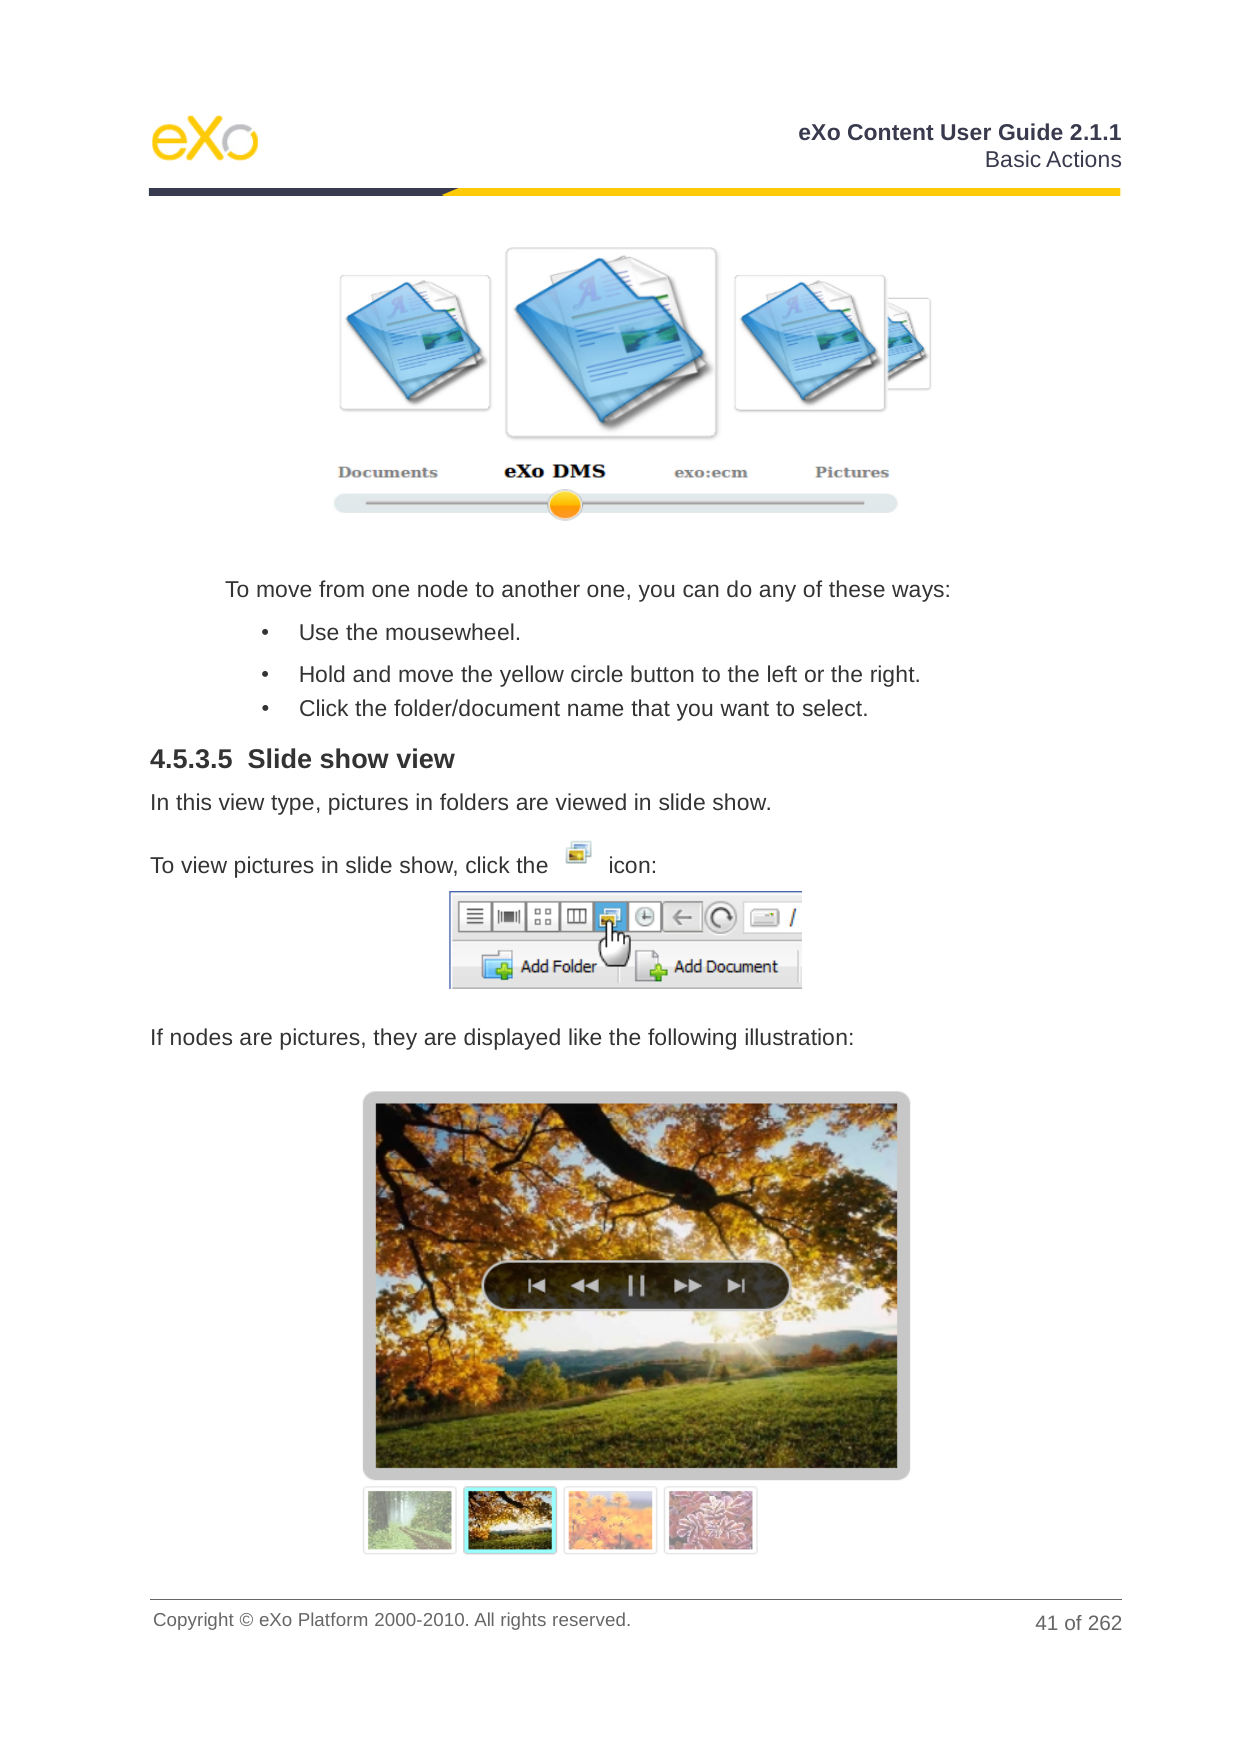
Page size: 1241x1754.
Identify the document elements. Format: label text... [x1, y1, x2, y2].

picture [152, 115, 259, 161]
picture [563, 838, 595, 867]
list Hold and move the yellow circle button to the left or the right. [261, 660, 1122, 687]
text In this view type, pictures in folders are viewed in slide show. [150, 789, 1122, 816]
list Click the folder/document name that you want to select. [261, 694, 1122, 722]
list To move from one node to another one, you can do any of these ways: [187, 576, 1122, 603]
text If nodes are pictures, they are displayed like the following illustration: [150, 1023, 1122, 1050]
text To view pictures in slide show, click the icon: [150, 831, 1122, 879]
subtitle Slide show view [150, 743, 1122, 774]
picture [294, 1073, 978, 1558]
picture [148, 188, 1121, 196]
list Use the mousewheel. [261, 618, 1122, 645]
picture [266, 230, 979, 527]
picture [448, 891, 802, 989]
